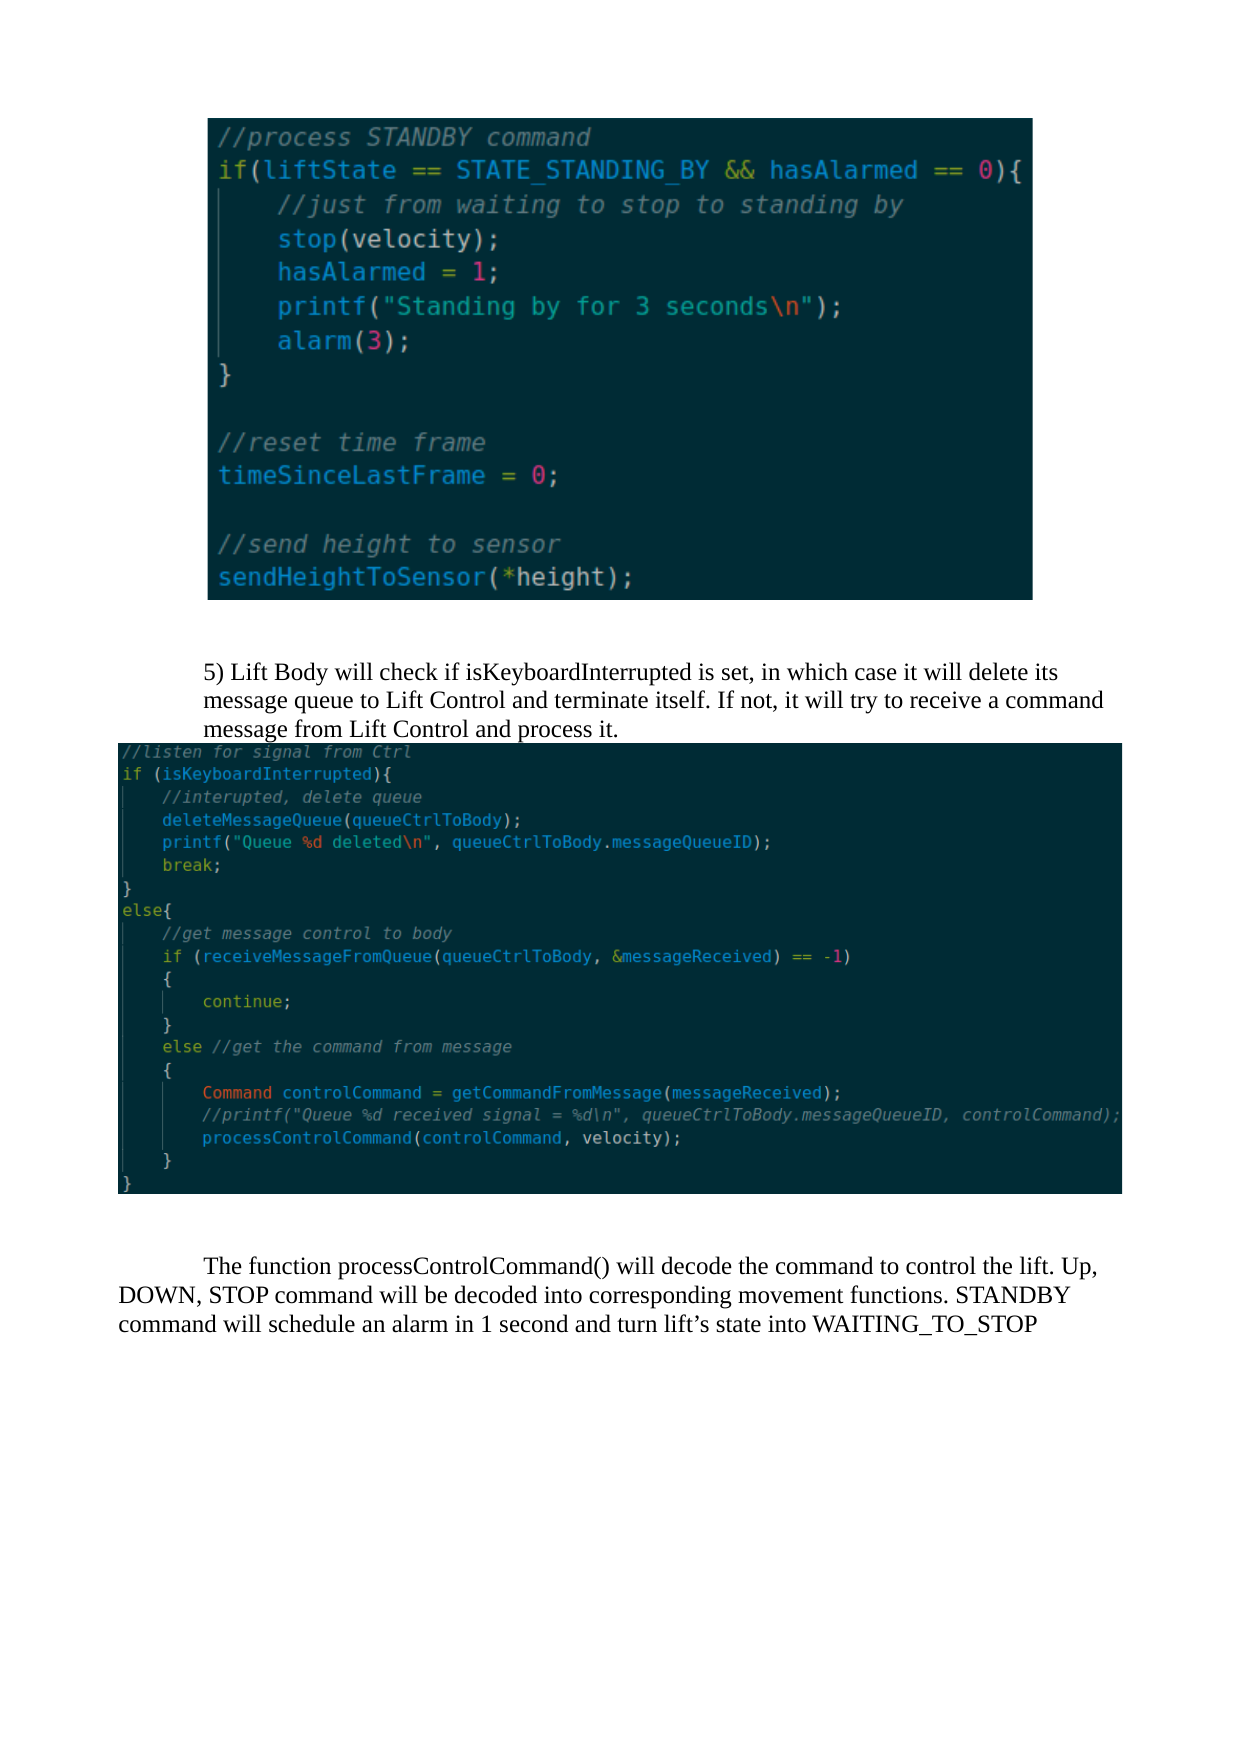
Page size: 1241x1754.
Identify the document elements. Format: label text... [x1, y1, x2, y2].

picture [164, 859, 171, 870]
picture [454, 1113, 461, 1120]
picture [592, 199, 604, 213]
picture [372, 296, 377, 319]
picture [610, 567, 616, 590]
picture [221, 364, 230, 388]
picture [474, 296, 485, 315]
picture [488, 539, 500, 552]
picture [294, 534, 308, 552]
picture [593, 1135, 601, 1143]
picture [250, 539, 261, 552]
picture [385, 768, 390, 781]
picture [214, 794, 221, 802]
picture [124, 768, 130, 779]
picture [429, 301, 440, 315]
picture [838, 199, 843, 213]
picture [758, 301, 767, 315]
picture [414, 296, 424, 315]
picture [501, 472, 516, 481]
picture [635, 1132, 640, 1143]
picture [683, 301, 694, 315]
picture [324, 1113, 331, 1120]
picture [234, 160, 246, 179]
picture [664, 1112, 671, 1120]
picture [459, 234, 471, 252]
picture [338, 539, 352, 552]
picture [835, 950, 841, 962]
picture [1011, 160, 1021, 184]
picture [698, 301, 708, 315]
picture [176, 747, 180, 757]
picture [295, 437, 307, 451]
picture [280, 539, 291, 552]
picture [281, 437, 291, 451]
picture [645, 1132, 650, 1143]
picture [611, 301, 619, 315]
picture [294, 749, 301, 756]
picture [203, 998, 211, 1007]
picture [356, 331, 363, 353]
picture [502, 132, 515, 146]
picture [354, 796, 361, 802]
picture [254, 998, 281, 1007]
picture [341, 433, 350, 451]
picture [340, 199, 350, 213]
picture [295, 198, 303, 214]
picture [429, 229, 440, 247]
picture [294, 132, 306, 146]
picture [324, 199, 336, 213]
picture [400, 296, 410, 315]
picture [344, 1112, 351, 1120]
picture [638, 296, 649, 315]
picture [234, 534, 245, 554]
picture [368, 234, 381, 247]
picture [933, 166, 962, 175]
picture [275, 791, 282, 802]
picture [266, 930, 275, 937]
picture [144, 907, 150, 916]
picture [164, 950, 171, 962]
picture [254, 1086, 271, 1098]
picture [792, 954, 811, 960]
picture [592, 567, 604, 585]
picture [265, 539, 277, 552]
picture [816, 199, 826, 213]
picture [669, 301, 677, 315]
picture [577, 128, 591, 146]
picture [234, 930, 241, 937]
picture [424, 1112, 431, 1120]
picture [264, 794, 272, 802]
picture [324, 538, 336, 552]
picture [814, 1114, 821, 1120]
picture [163, 1043, 171, 1052]
picture [488, 301, 497, 315]
picture [519, 539, 529, 552]
picture [476, 229, 482, 252]
picture [803, 1112, 812, 1119]
picture [639, 197, 649, 213]
picture [772, 199, 784, 213]
picture [742, 296, 752, 315]
picture [474, 262, 485, 280]
picture [413, 839, 421, 847]
picture [578, 567, 590, 585]
picture [243, 995, 251, 1007]
picture [445, 301, 455, 315]
picture [801, 195, 815, 213]
picture [281, 195, 290, 211]
picture [653, 199, 665, 213]
picture [309, 195, 319, 218]
picture [533, 572, 545, 585]
picture [443, 229, 455, 247]
text The function processControlCommand() will decode the command to control the lift. Up, DOWN, STOP command will be decoded into corresponding movement functions. STANDBY command will schedule an alarm in 1 second and turn lift’s state into WAITING_TO_STOP [118, 1251, 1122, 1337]
text 5) Lift Body will check if isKeyboardInterrupted is set, in which case it will delete its message queue to Lift Control and terminate itself. If not, it will try to receive a command message from Lift Control and process it. [118, 657, 1122, 743]
picture [503, 301, 515, 319]
picture [549, 301, 558, 319]
picture [430, 534, 441, 552]
picture [580, 195, 589, 213]
picture [368, 437, 396, 451]
picture [364, 841, 371, 847]
picture [699, 195, 708, 213]
picture [425, 127, 441, 146]
picture [427, 199, 441, 213]
picture [184, 751, 191, 757]
picture [742, 199, 752, 213]
picture [457, 437, 485, 451]
picture [396, 836, 401, 847]
picture [335, 836, 341, 847]
picture [666, 199, 679, 218]
picture [574, 1111, 585, 1120]
picture [770, 296, 783, 316]
picture [234, 1047, 240, 1055]
picture [532, 465, 545, 484]
picture [175, 862, 181, 870]
picture [273, 752, 280, 759]
picture [548, 132, 560, 146]
picture [334, 796, 342, 802]
picture [913, 1112, 921, 1120]
picture [831, 199, 837, 213]
picture [356, 836, 360, 847]
picture [213, 998, 231, 1007]
picture [461, 127, 472, 145]
picture [549, 567, 560, 585]
picture [562, 132, 574, 146]
picture [123, 907, 131, 916]
picture [368, 331, 380, 349]
picture [623, 199, 633, 213]
picture [354, 433, 364, 451]
picture [713, 301, 723, 315]
picture [308, 132, 322, 146]
picture [578, 296, 588, 314]
picture [194, 930, 201, 937]
picture [786, 301, 798, 315]
picture [875, 170, 880, 178]
picture [400, 534, 411, 552]
picture [174, 950, 180, 962]
picture [562, 572, 574, 590]
picture [854, 1115, 860, 1123]
picture [166, 1063, 170, 1078]
picture [613, 950, 627, 962]
picture [624, 1135, 630, 1143]
picture [1054, 1112, 1071, 1116]
picture [443, 127, 456, 146]
picture [1046, 1112, 1057, 1120]
picture [505, 195, 514, 213]
picture [516, 132, 546, 146]
picture [125, 882, 130, 890]
picture [213, 1090, 251, 1098]
picture [533, 539, 544, 552]
picture [279, 132, 291, 146]
picture [786, 199, 798, 213]
picture [819, 296, 824, 319]
picture [346, 792, 350, 802]
picture [248, 132, 261, 150]
picture [549, 539, 561, 552]
picture [356, 195, 366, 213]
picture [302, 836, 321, 847]
picture [387, 195, 397, 213]
picture [443, 539, 455, 552]
picture [133, 768, 141, 779]
picture [473, 199, 485, 213]
picture [534, 296, 544, 315]
picture [387, 331, 393, 354]
picture [220, 433, 230, 452]
picture [325, 132, 336, 146]
picture [473, 539, 485, 552]
picture [311, 433, 321, 451]
picture [890, 199, 903, 218]
picture [465, 1109, 472, 1117]
picture [725, 160, 754, 179]
picture [369, 127, 381, 142]
picture [364, 1112, 371, 1118]
picture [233, 995, 240, 1007]
picture [494, 1047, 500, 1055]
picture [385, 127, 398, 146]
picture [845, 199, 858, 218]
picture [875, 195, 887, 213]
picture [386, 747, 390, 757]
picture [401, 199, 411, 213]
picture [998, 160, 1004, 183]
picture [804, 296, 810, 304]
picture [488, 195, 498, 213]
picture [253, 160, 259, 183]
picture [334, 1043, 348, 1052]
picture [432, 1091, 441, 1096]
picture [219, 160, 232, 179]
picture [442, 268, 455, 277]
picture [313, 794, 321, 802]
picture [585, 1136, 591, 1143]
picture [220, 534, 230, 554]
picture [252, 473, 261, 483]
picture [518, 567, 530, 585]
picture [377, 1042, 382, 1050]
picture [412, 166, 441, 175]
picture [644, 1114, 650, 1123]
picture [234, 127, 245, 147]
picture [613, 1135, 621, 1143]
picture [758, 196, 768, 213]
picture [413, 199, 425, 213]
picture [165, 904, 170, 919]
picture [220, 127, 230, 147]
picture [979, 160, 992, 178]
picture [404, 836, 410, 848]
picture [706, 1110, 710, 1120]
picture [355, 534, 364, 552]
picture [153, 907, 161, 916]
picture [399, 234, 411, 247]
picture [443, 437, 455, 451]
picture [502, 539, 515, 552]
picture [340, 132, 350, 146]
picture [533, 199, 544, 213]
picture [416, 433, 427, 451]
picture [203, 1086, 211, 1098]
picture [397, 127, 425, 146]
picture [165, 972, 170, 987]
picture [594, 301, 604, 315]
picture [234, 433, 245, 452]
picture [503, 567, 515, 579]
picture [415, 234, 425, 247]
picture [414, 794, 422, 802]
picture [753, 1113, 759, 1120]
picture [133, 904, 141, 916]
picture [183, 1043, 201, 1052]
picture [368, 539, 381, 557]
picture [342, 229, 348, 252]
picture [430, 437, 441, 450]
picture [383, 534, 396, 552]
picture [265, 437, 277, 451]
picture [182, 859, 211, 870]
picture [396, 1040, 402, 1048]
picture [125, 1177, 130, 1192]
picture [684, 1112, 691, 1120]
picture [386, 928, 390, 939]
picture [384, 841, 391, 847]
picture [728, 301, 738, 315]
picture [173, 1040, 180, 1052]
picture [655, 1136, 661, 1146]
picture [491, 567, 497, 590]
picture [459, 296, 469, 315]
picture [518, 195, 529, 213]
picture [354, 234, 366, 247]
picture [384, 229, 395, 247]
picture [913, 161, 917, 177]
picture [712, 199, 724, 213]
picture [250, 437, 263, 451]
picture [458, 199, 472, 213]
picture [488, 132, 500, 146]
picture [548, 199, 560, 218]
picture [266, 132, 278, 145]
